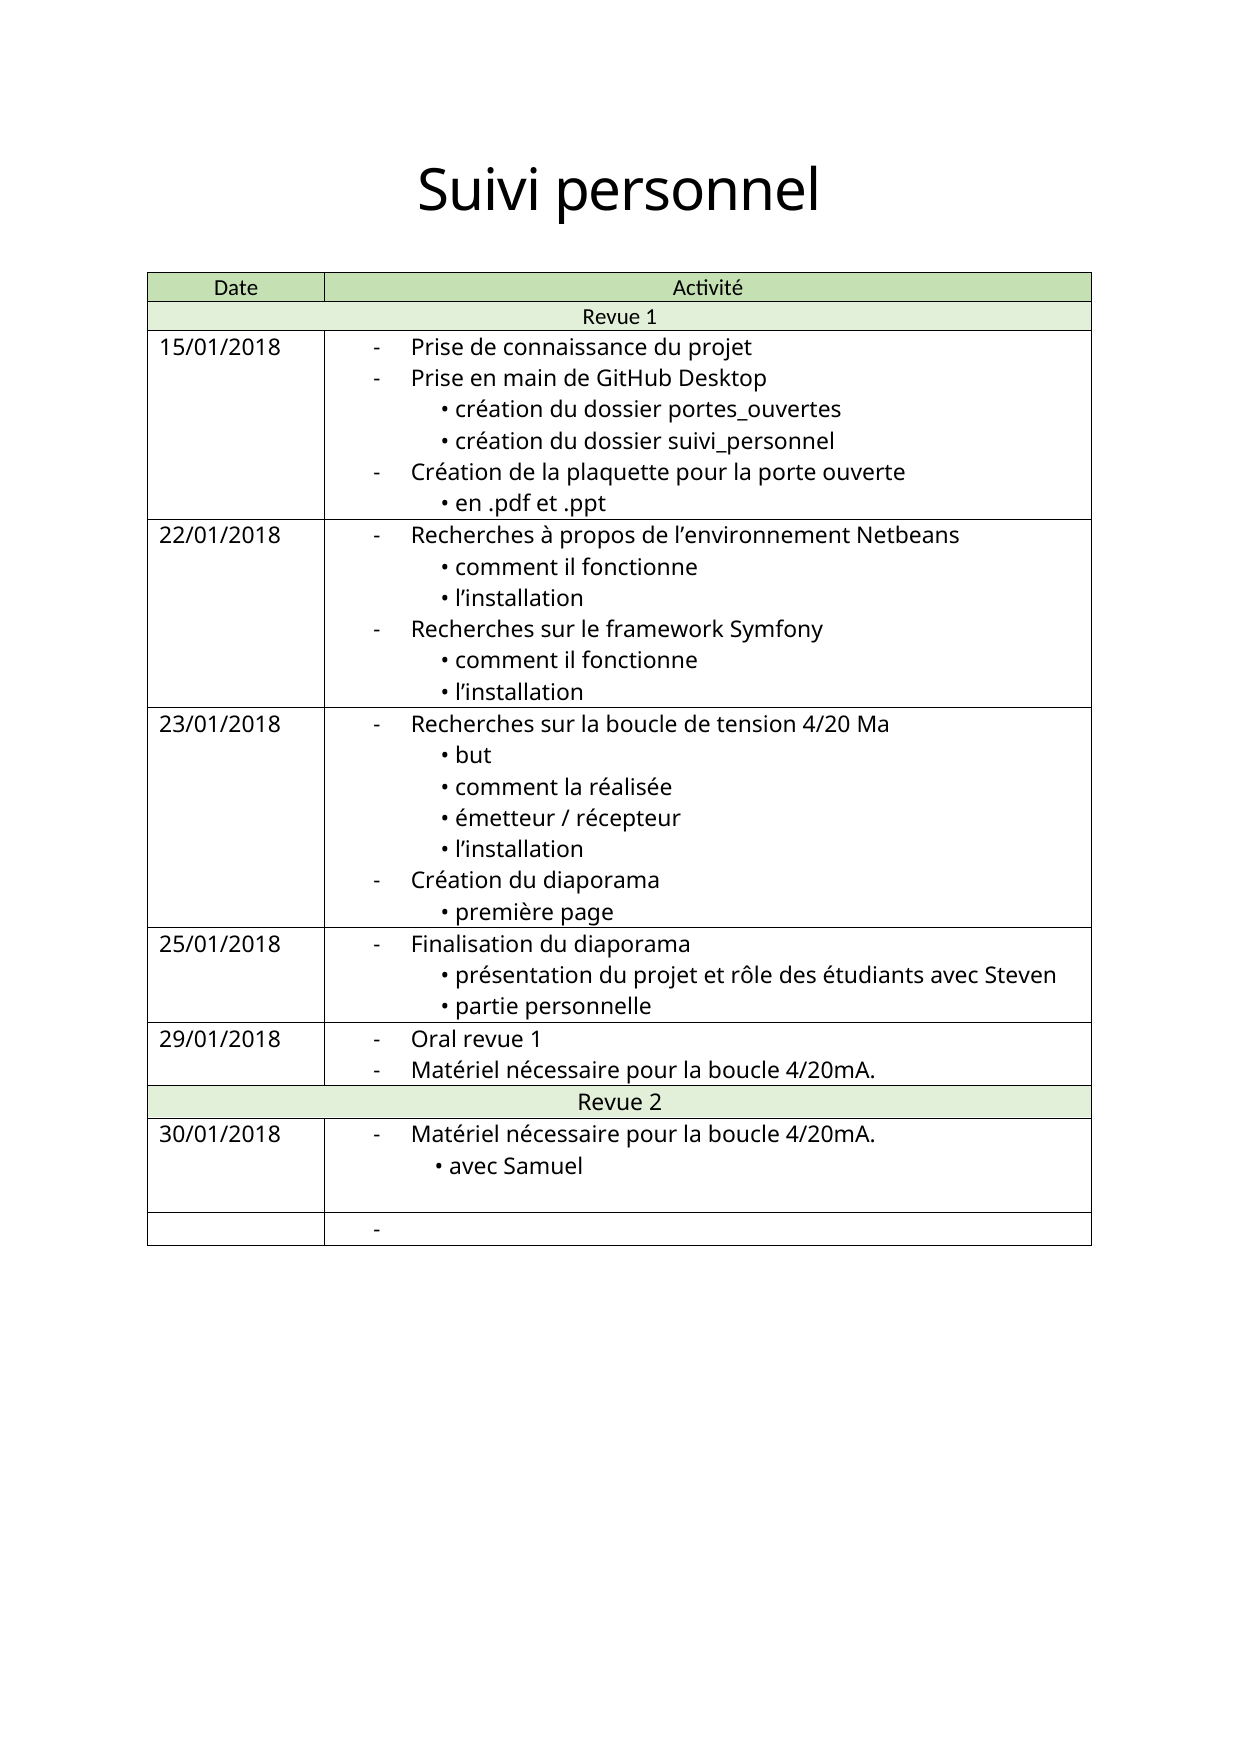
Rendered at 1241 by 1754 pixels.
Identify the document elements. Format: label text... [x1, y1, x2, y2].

table_cell Revue 1 [148, 302, 1091, 330]
table_cell 15/01/2018 [148, 331, 324, 518]
table_cell [325, 1213, 1091, 1244]
table_cell Matériel nécessaire pour la boucle 4/20mA. • avec Samuel [325, 1119, 1091, 1212]
table_cell 22/01/2018 [148, 520, 324, 707]
table_cell Revue 2 [148, 1086, 1091, 1117]
table_header Date [148, 273, 324, 301]
table_cell [148, 1213, 324, 1244]
table_cell Recherches sur la boucle de tension 4/20 Ma • but • comment la réalisée • émetteur / récepteur • l’installation Création du diaporama • première page [325, 708, 1091, 927]
table_cell Prise de connaissance du projet Prise en main de GitHub Desktop • création du dossier portes_ouvertes • création du dossier suivi_personnel Création de la plaquette pour la porte ouverte • en .pdf et .ppt [325, 331, 1091, 518]
table_cell Recherches à propos de l’environnement Netbeans • comment il fonctionne • l’installation Recherches sur le framework Symfony • comment il fonctionne • l’installation [325, 520, 1091, 707]
table_cell Finalisation du diaporama • présentation du projet et rôle des étudiants avec Steven • partie personnelle [325, 928, 1091, 1022]
table_cell 25/01/2018 [148, 928, 324, 1022]
table_cell 23/01/2018 [148, 708, 324, 927]
table_cell Oral revue 1 Matériel nécessaire pour la boucle 4/20mA. [325, 1023, 1091, 1085]
table_cell 30/01/2018 [148, 1119, 324, 1212]
text Suivi personnel [148, 148, 1093, 227]
table_header Activité [325, 273, 1091, 301]
table_cell 29/01/2018 [148, 1023, 324, 1085]
